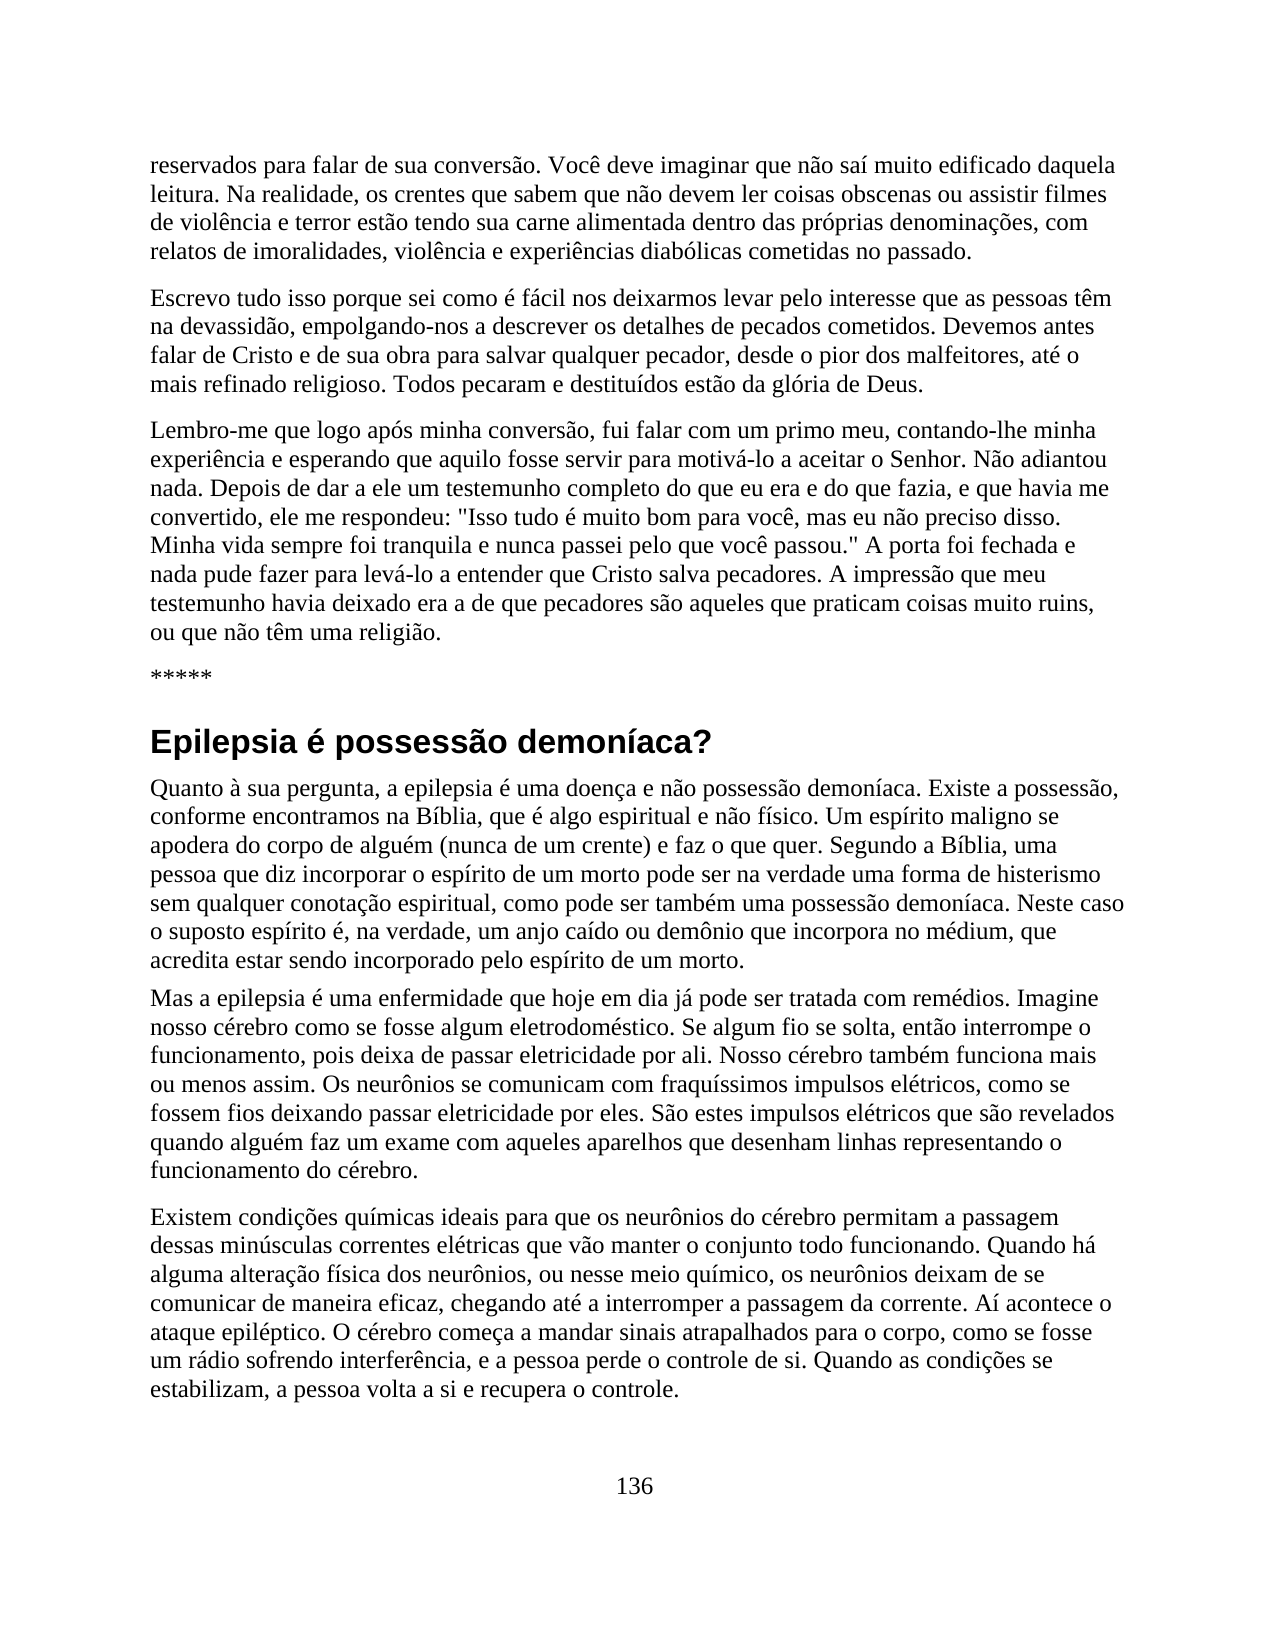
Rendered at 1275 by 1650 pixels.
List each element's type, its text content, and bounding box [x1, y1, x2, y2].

subtitle Epilepsia é possessão demoníaca? [150, 722, 1125, 760]
text Mas a epilepsia é uma enfermidade que hoje em dia já pode ser tratada com remédios. Imagine nosso cérebro como se fosse algum eletrodoméstico. Se algum fio se solta, então interrompe o funcionamento, pois deixa de passar eletricidade por ali. Nosso cérebro também funciona mais ou menos assim. Os neurônios se comunicam com fraquíssimos impulsos elétricos, como se fossem fios deixando passar eletricidade por eles. São estes impulsos elétricos que são revelados quando alguém faz um exame com aqueles aparelhos que desenham linhas representando o funcionamento do cérebro. [150, 983, 1125, 1184]
text ***** [150, 663, 1125, 692]
text Quanto à sua pergunta, a epilepsia é uma doença e não possessão demoníaca. Existe a possessão, conforme encontramos na Bíblia, que é algo espiritual e não físico. Um espírito maligno se apodera do corpo de alguém (nunca de um crente) e faz o que quer. Segundo a Bíblia, uma pessoa que diz incorporar o espírito de um morto pode ser na verdade uma forma de histerismo sem qualquer conotação espiritual, como pode ser também uma possessão demoníaca. Neste caso o suposto espírito é, na verdade, um anjo caído ou demônio que incorpora no médium, que acredita estar sendo incorporado pelo espírito de um morto. [150, 773, 1125, 974]
text reservados para falar de sua conversão. Você deve imaginar que não saí muito edificado daquela leitura. Na realidade, os crentes que sabem que não devem ler coisas obscenas ou assistir filmes de violência e terror estão tendo sua carne alimentada dentro das próprias denominações, com relatos de imoralidades, violência e experiências diabólicas cometidas no passado. [150, 150, 1125, 265]
text Escrevo tudo isso porque sei como é fácil nos deixarmos levar pelo interesse que as pessoas têm na devassidão, empolgando-nos a descrever os detalhes de pecados cometidos. Devemos antes falar de Cristo e de sua obra para salvar qualquer pecador, desde o pior dos malfeitores, até o mais refinado religioso. Todos pecaram e destituídos estão da glória de Deus. [150, 283, 1125, 398]
text Lembro-me que logo após minha conversão, fui falar com um primo meu, contando-lhe minha experiência e esperando que aquilo fosse servir para motivá-lo a aceitar o Senhor. Não adiantou nada. Depois de dar a ele um testemunho completo do que eu era e do que fazia, e que havia me convertido, ele me respondeu: "Isso tudo é muito bom para você, mas eu não preciso disso. Minha vida sempre foi tranquila e nunca passei pelo que você passou." A porta foi fechada e nada pude fazer para levá-lo a entender que Cristo salva pecadores. A impressão que meu testemunho havia deixado era a de que pecadores são aqueles que praticam coisas muito ruins, ou que não têm uma religião. [150, 415, 1125, 645]
text Existem condições químicas ideais para que os neurônios do cérebro permitam a passagem dessas minúsculas correntes elétricas que vão manter o conjunto todo funcionando. Quando há alguma alteração física dos neurônios, ou nesse meio químico, os neurônios deixam de se comunicar de maneira eficaz, chegando até a interromper a passagem da corrente. Aí acontece o ataque epiléptico. O cérebro começa a mandar sinais atrapalhados para o corpo, como se fosse um rádio sofrendo interferência, e a pessoa perde o controle de si. Quando as condições se estabilizam, a pessoa volta a si e recupera o controle. [150, 1202, 1125, 1403]
